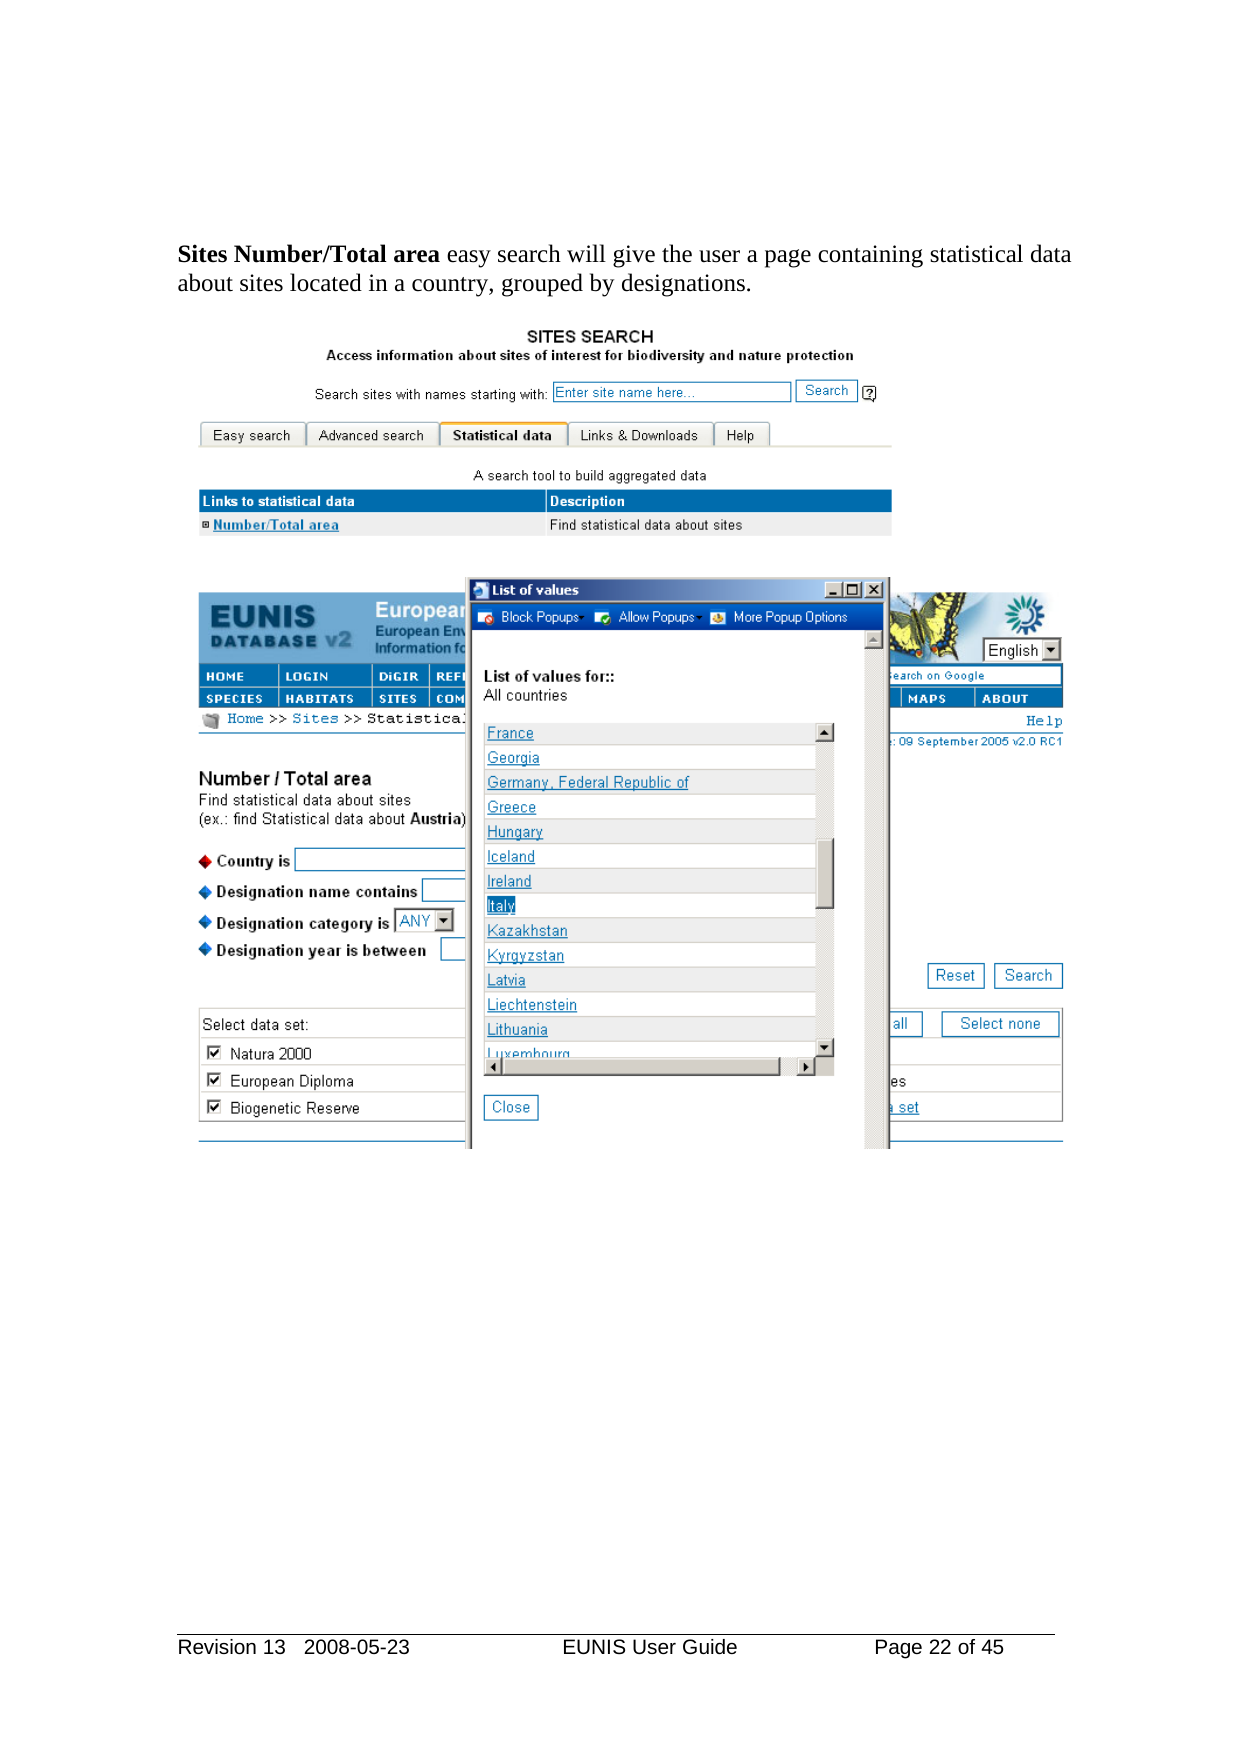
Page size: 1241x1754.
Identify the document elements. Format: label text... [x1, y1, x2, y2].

picture [193, 318, 892, 542]
picture [193, 577, 1076, 1149]
text Sites Number/Total area easy search will give the user a page containing statistical data about sites located in a country, grouped by designations. [177, 210, 1092, 297]
